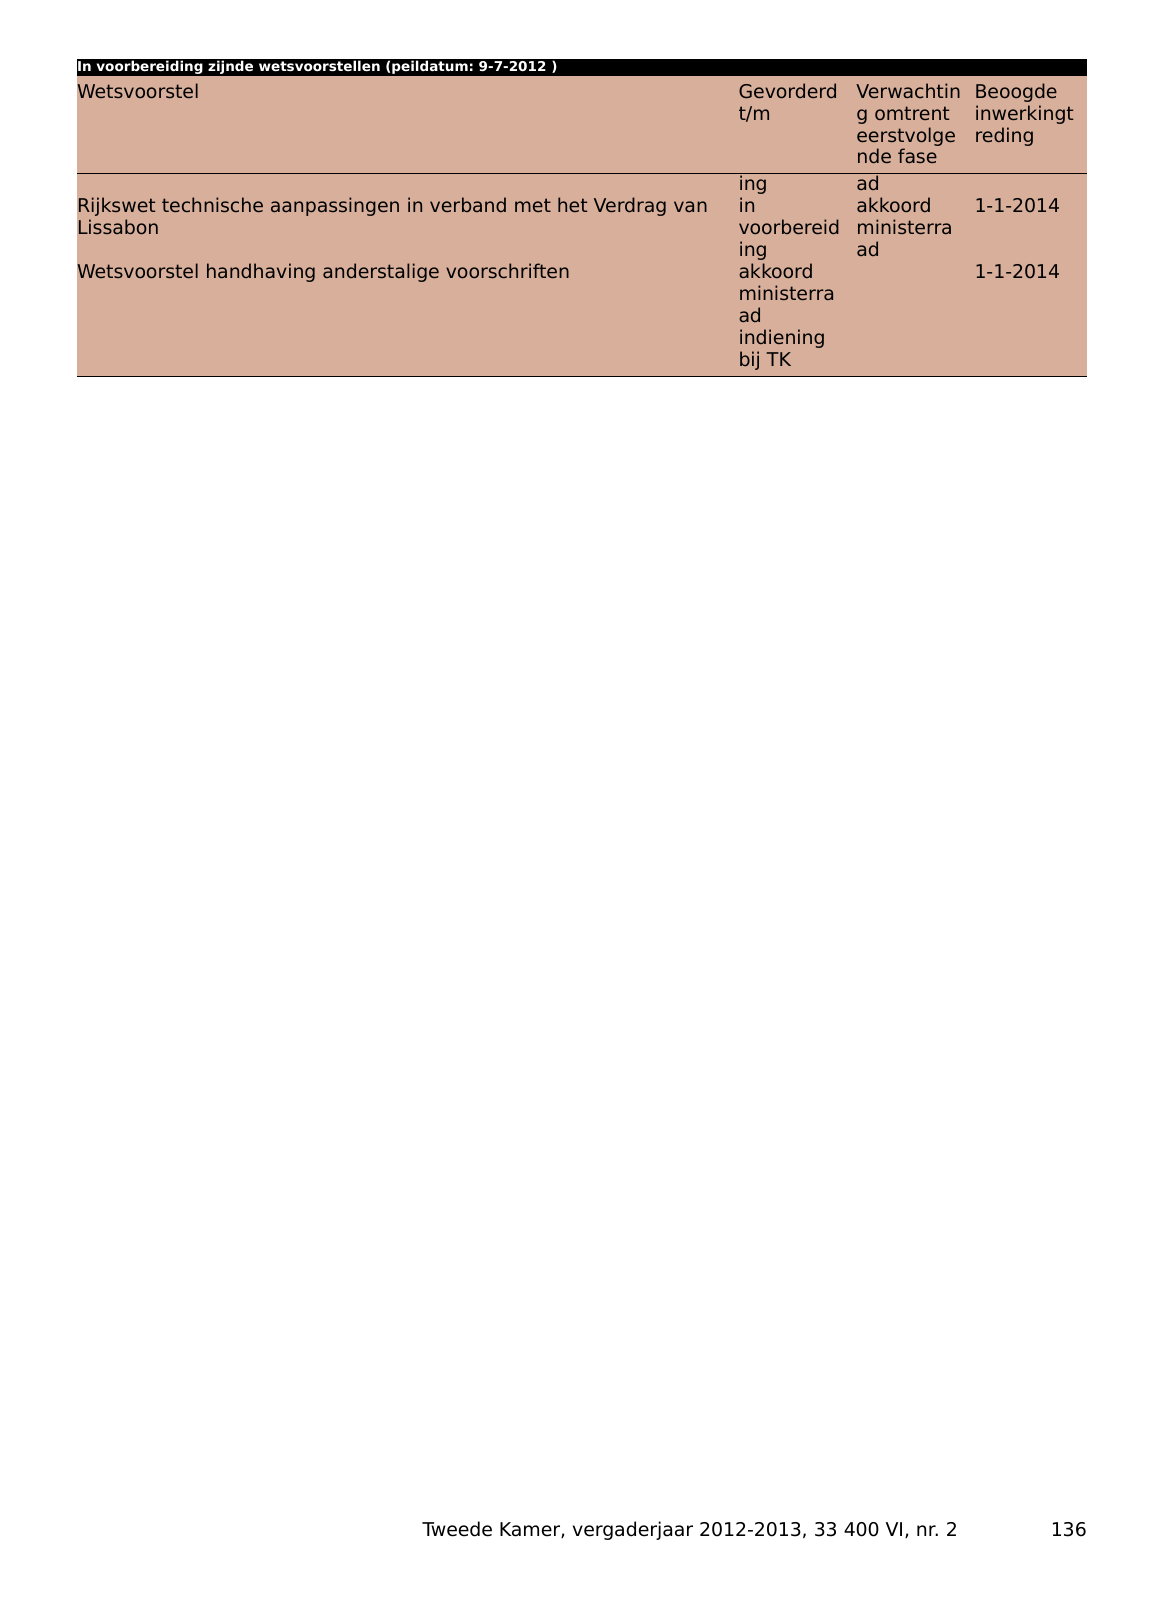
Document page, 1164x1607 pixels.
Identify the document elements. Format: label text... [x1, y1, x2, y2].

table_cell Beoogde inwerkingtreding [969, 76, 1087, 173]
table_cell in voorbereiding [732, 195, 850, 261]
table_cell Wetsvoorstel [77, 76, 732, 173]
table_cell Rijkswet technische aanpassingen in verband met het Verdrag van Lissabon [77, 195, 732, 261]
table_cell akkoord ministerraad indiening bij TK [732, 261, 850, 376]
table_cell Wetsvoorstel handhaving anderstalige voorschriften [77, 261, 732, 376]
table_cell 1-1-2014 [969, 195, 1087, 261]
table_cell [969, 174, 1087, 195]
table_cell [77, 174, 732, 195]
table_cell ad [850, 174, 968, 195]
table_header In voorbereiding zijnde wetsvoorstellen (peildatum: 9-7-2012 ) [77, 59, 1087, 75]
table_cell Gevorderd t/m [732, 76, 850, 173]
table_cell [850, 261, 968, 376]
table_cell Verwachting omtrent eerstvolgende fase [850, 76, 968, 173]
table_cell 1-1-2014 [969, 261, 1087, 376]
table_cell ing [732, 174, 850, 195]
table_cell akkoord ministerraad [850, 195, 968, 261]
